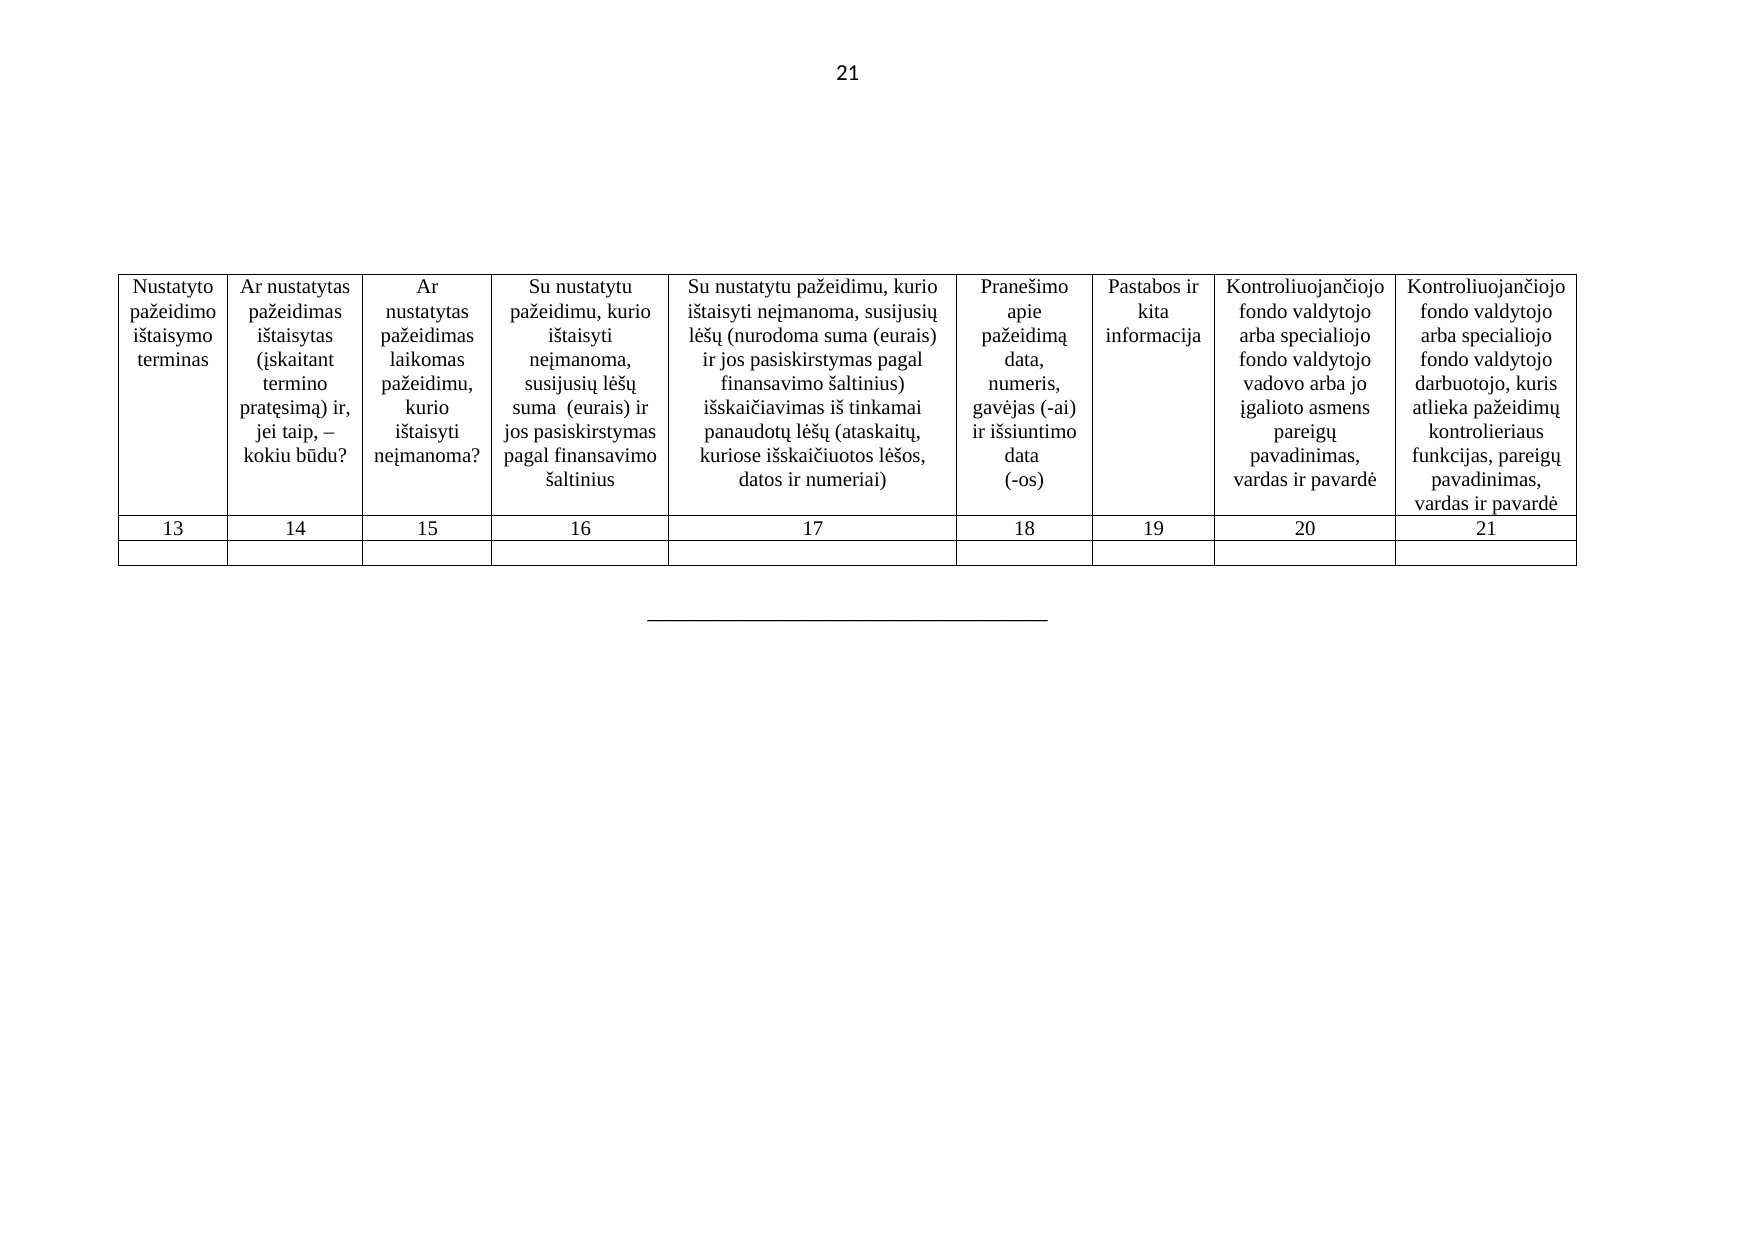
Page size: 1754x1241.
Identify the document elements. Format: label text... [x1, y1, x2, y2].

text ________________________________ [118, 595, 1577, 624]
table_cell [363, 541, 491, 565]
table_cell [957, 541, 1092, 565]
table_cell 16 [492, 516, 668, 540]
table_header Ar nustatytas pažeidimas laikomas pažeidimu, kurio ištaisyti neįmanoma? [363, 275, 491, 515]
table_cell 13 [119, 516, 227, 540]
table_cell [1093, 541, 1214, 565]
table_cell 17 [669, 516, 956, 540]
table_cell 21 [1396, 516, 1576, 540]
table_cell [119, 541, 227, 565]
table_cell [228, 541, 362, 565]
table_cell [1396, 541, 1576, 565]
table_cell 20 [1215, 516, 1395, 540]
table_header Nustatyto pažeidimo ištaisymo terminas [119, 275, 227, 515]
table_cell 18 [957, 516, 1092, 540]
table_header Kontroliuojančiojo fondo valdytojo arba specialiojo fondo valdytojo darbuotojo, kuris atlieka pažeidimų kontrolieriaus funkcijas, pareigų pavadinimas, vardas ir pavardė [1396, 275, 1576, 515]
table_header Kontroliuojančiojo fondo valdytojo arba specialiojo fondo valdytojo vadovo arba jo įgalioto asmens pareigų pavadinimas, vardas ir pavardė [1215, 275, 1395, 515]
table_header Ar nustatytas pažeidimas ištaisytas (įskaitant termino pratęsimą) ir, jei taip, – kokiu būdu? [228, 275, 362, 515]
table_header Su nustatytu pažeidimu, kurio ištaisyti neįmanoma, susijusių lėšų (nurodoma suma (eurais) ir jos pasiskirstymas pagal finansavimo šaltinius) išskaičiavimas iš tinkamai panaudotų lėšų (ataskaitų, kuriose išskaičiuotos lėšos, datos ir numeriai) [669, 275, 956, 515]
table_cell [669, 541, 956, 565]
table_header Su nustatytu pažeidimu, kurio ištaisyti neįmanoma, susijusių lėšų suma (eurais) ir jos pasiskirstymas pagal finansavimo šaltinius [492, 275, 668, 515]
table_header Pranešimo apie pažeidimą data, numeris, gavėjas (-ai) ir išsiuntimo data (-os) [957, 275, 1092, 515]
table_cell 19 [1093, 516, 1214, 540]
table_cell [1215, 541, 1395, 565]
table_cell [492, 541, 668, 565]
table_header Pastabos ir kita informacija [1093, 275, 1214, 515]
table_cell 15 [363, 516, 491, 540]
table_cell 14 [228, 516, 362, 540]
